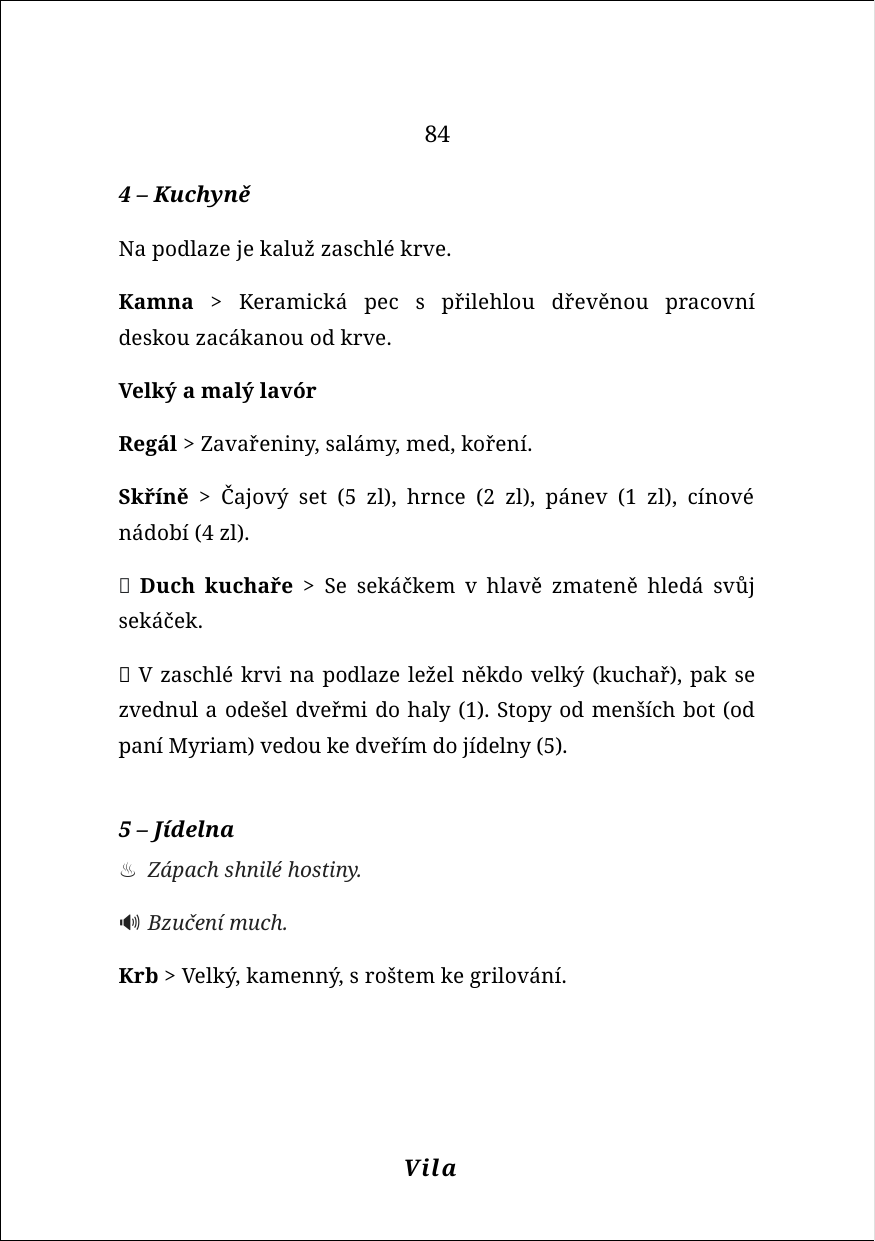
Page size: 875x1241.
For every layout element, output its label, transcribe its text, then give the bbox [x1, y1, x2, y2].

text Velký a malý lavór [118, 376, 756, 404]
text Kamna > Keramická pec s přilehlou dřevěnou pracovní deskou zacákanou od krve. [118, 287, 756, 351]
text Na podlaze je kaluž zaschlé krve. [118, 234, 756, 262]
text 👣 V zaschlé krvi na podlaze ležel někdo velký (kuchař), pak se zvednul a odešel dveřmi do haly (1). Stopy od menších bot (od paní Myriam) vedou ke dveřím do jídelny (5). [118, 660, 756, 759]
text 4 – Kuchyně [118, 179, 756, 209]
text Skříně > Čajový set (5 zl), hrnce (2 zl), pánev (1 zl), cínové nádobí (4 zl). [118, 482, 756, 546]
text 🔊 Bzučení much. [118, 908, 756, 937]
text 👤 Duch kuchaře > Se sekáčkem v hlavě zmateně hledá svůj sekáček. [118, 571, 756, 635]
text ♨ Zápach shnilé hostiny. [118, 855, 756, 883]
subtitle 5 – Jídelna [118, 813, 756, 843]
text Regál > Zavařeniny, salámy, med, koření. [118, 429, 756, 457]
text Krb > Velký, kamenný, s roštem ke grilování. [118, 962, 756, 990]
